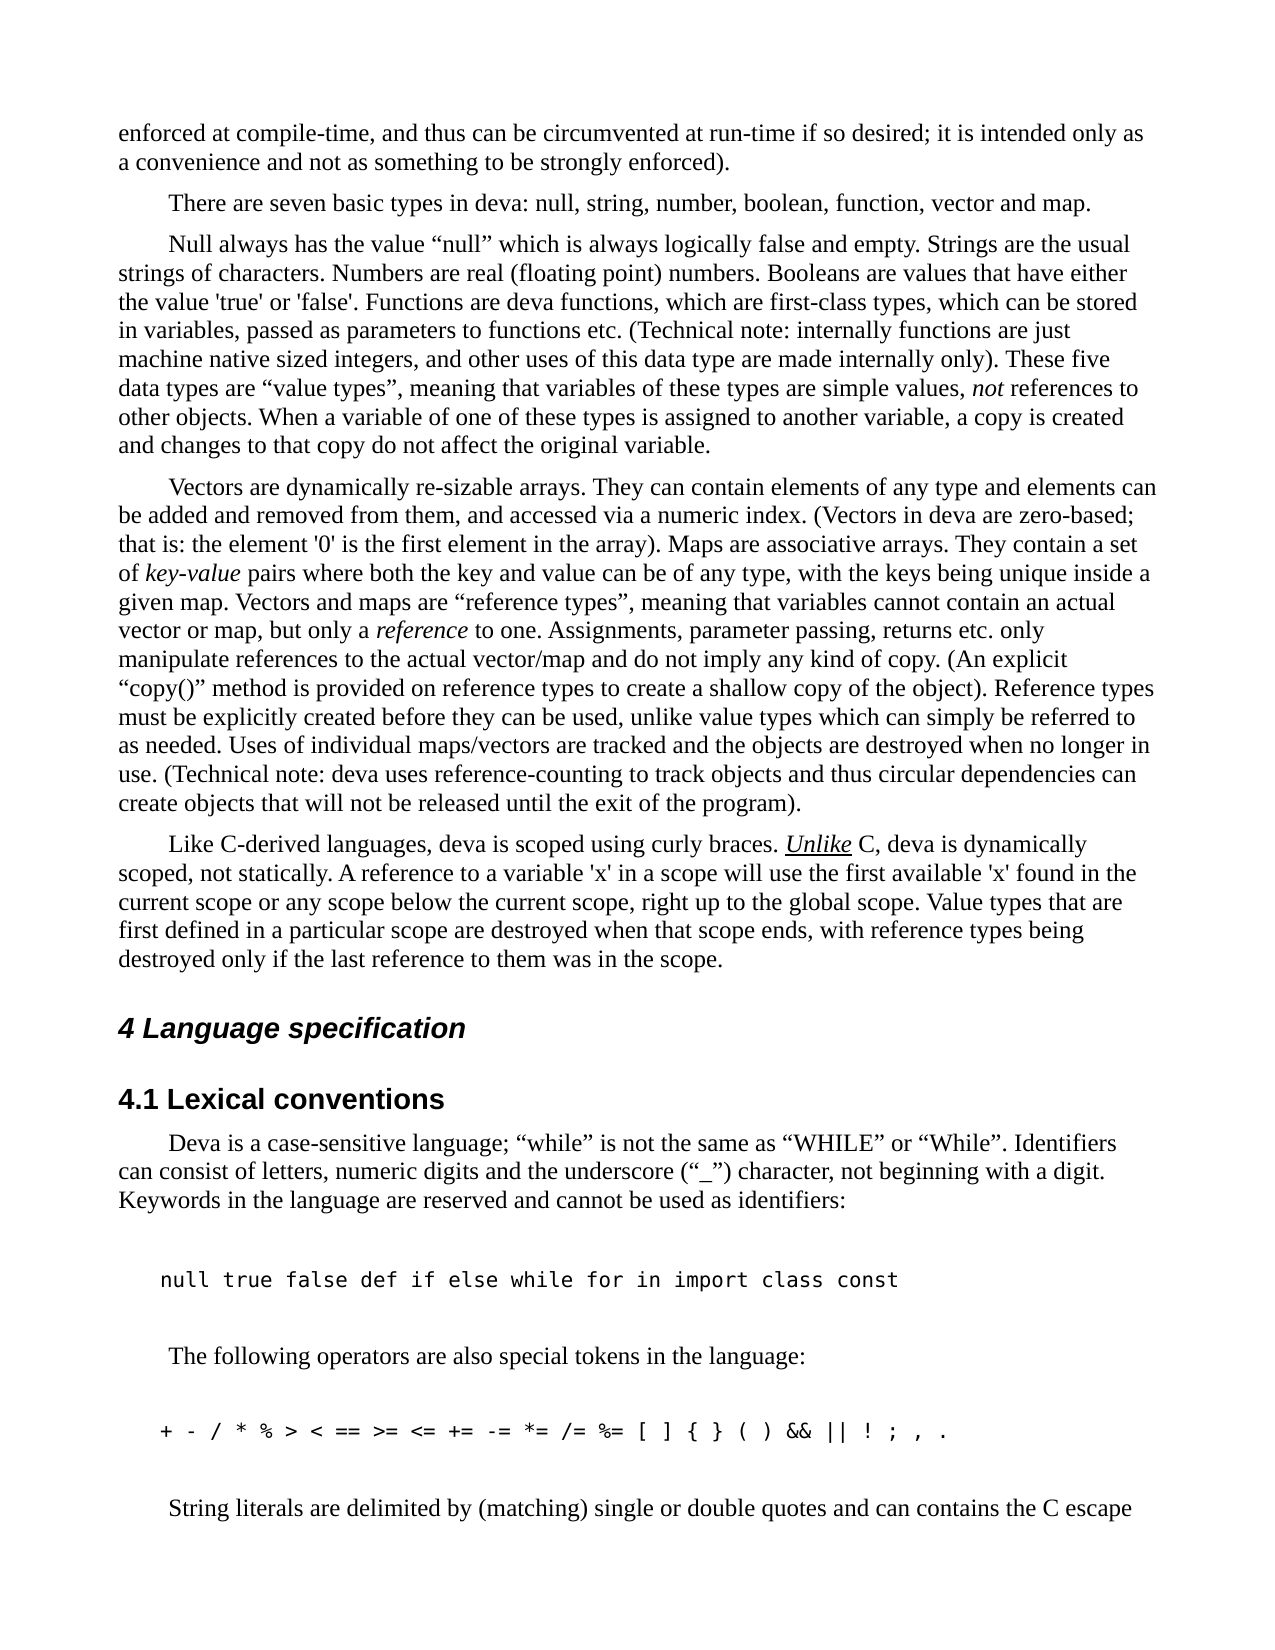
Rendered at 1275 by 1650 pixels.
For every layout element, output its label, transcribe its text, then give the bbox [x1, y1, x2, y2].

text String literals are delimited by (matching) single or double quotes and can contains the C escape [118, 1493, 1157, 1522]
subtitle 4.1 Lexical conventions [118, 1082, 1157, 1115]
text The following operators are also special tokens in the language: [118, 1341, 1157, 1370]
text Null always has the value “null” which is always logically false and empty. Strings are the usual strings of characters. Numbers are real (floating point) numbers. Booleans are values that have either the value 'true' or 'false'. Functions are deva functions, which are first-class types, which can be stored in variables, passed as parameters to functions etc. (Technical note: internally functions are just machine native sized integers, and other uses of this data type are made internally only). These five data types are “value types”, meaning that variables of these types are simple values, not references to other objects. When a variable of one of these types is assigned to another variable, a copy is created and changes to that copy do not affect the original variable. [118, 229, 1157, 459]
subtitle 4 Language specification [118, 1011, 1157, 1044]
text Deva is a case-sensitive language; “while” is not the same as “WHILE” or “While”. Identifiers can consist of letters, numeric digits and the underscore (“_”) character, not beginning with a digit. Keywords in the language are reserved and cannot be used as identifiers: [118, 1128, 1157, 1214]
text + - / * % > < == >= <= += -= *= /= %= [ ] { } ( ) && || ! ; , . [118, 1419, 1157, 1443]
text enforced at compile-time, and thus can be circumvented at run-time if so desired; it is intended only as a convenience and not as something to be strongly enforced). [118, 118, 1157, 176]
text Vectors are dynamically re-sizable arrays. They can contain elements of any type and elements can be added and removed from them, and accessed via a numeric index. (Vectors in deva are zero-based; that is: the element '0' is the first element in the array). Maps are associative arrays. They contain a set of key-value pairs where both the key and value can be of any type, with the keys being unique inside a given map. Vectors and maps are “reference types”, meaning that variables cannot contain an actual vector or map, but only a reference to one. Assignments, parameter passing, returns etc. only manipulate references to the actual vector/map and do not imply any kind of copy. (An explicit “copy()” method is provided on reference types to create a shallow copy of the object). Reference types must be explicitly created before they can be used, unlike value types which can simply be referred to as needed. Uses of individual maps/vectors are tracked and the objects are destroyed when no longer in use. (Technical note: deva uses reference-counting to track objects and thus circular dependencies can create objects that will not be released until the exit of the program). [118, 472, 1157, 817]
text There are seven basic types in deva: null, string, number, boolean, function, vector and map. [118, 188, 1157, 217]
text Like C-derived languages, deva is scoped using curly braces. Unlike C, deva is dynamically scoped, not statically. A reference to a variable 'x' in a scope will use the first available 'x' found in the current scope or any scope below the current scope, right up to the global scope. Value types that are first defined in a particular scope are destroyed when that scope ends, with reference types being destroyed only if the last reference to them was in the scope. [118, 829, 1157, 973]
text null true false def if else while for in import class const [118, 1268, 1157, 1292]
